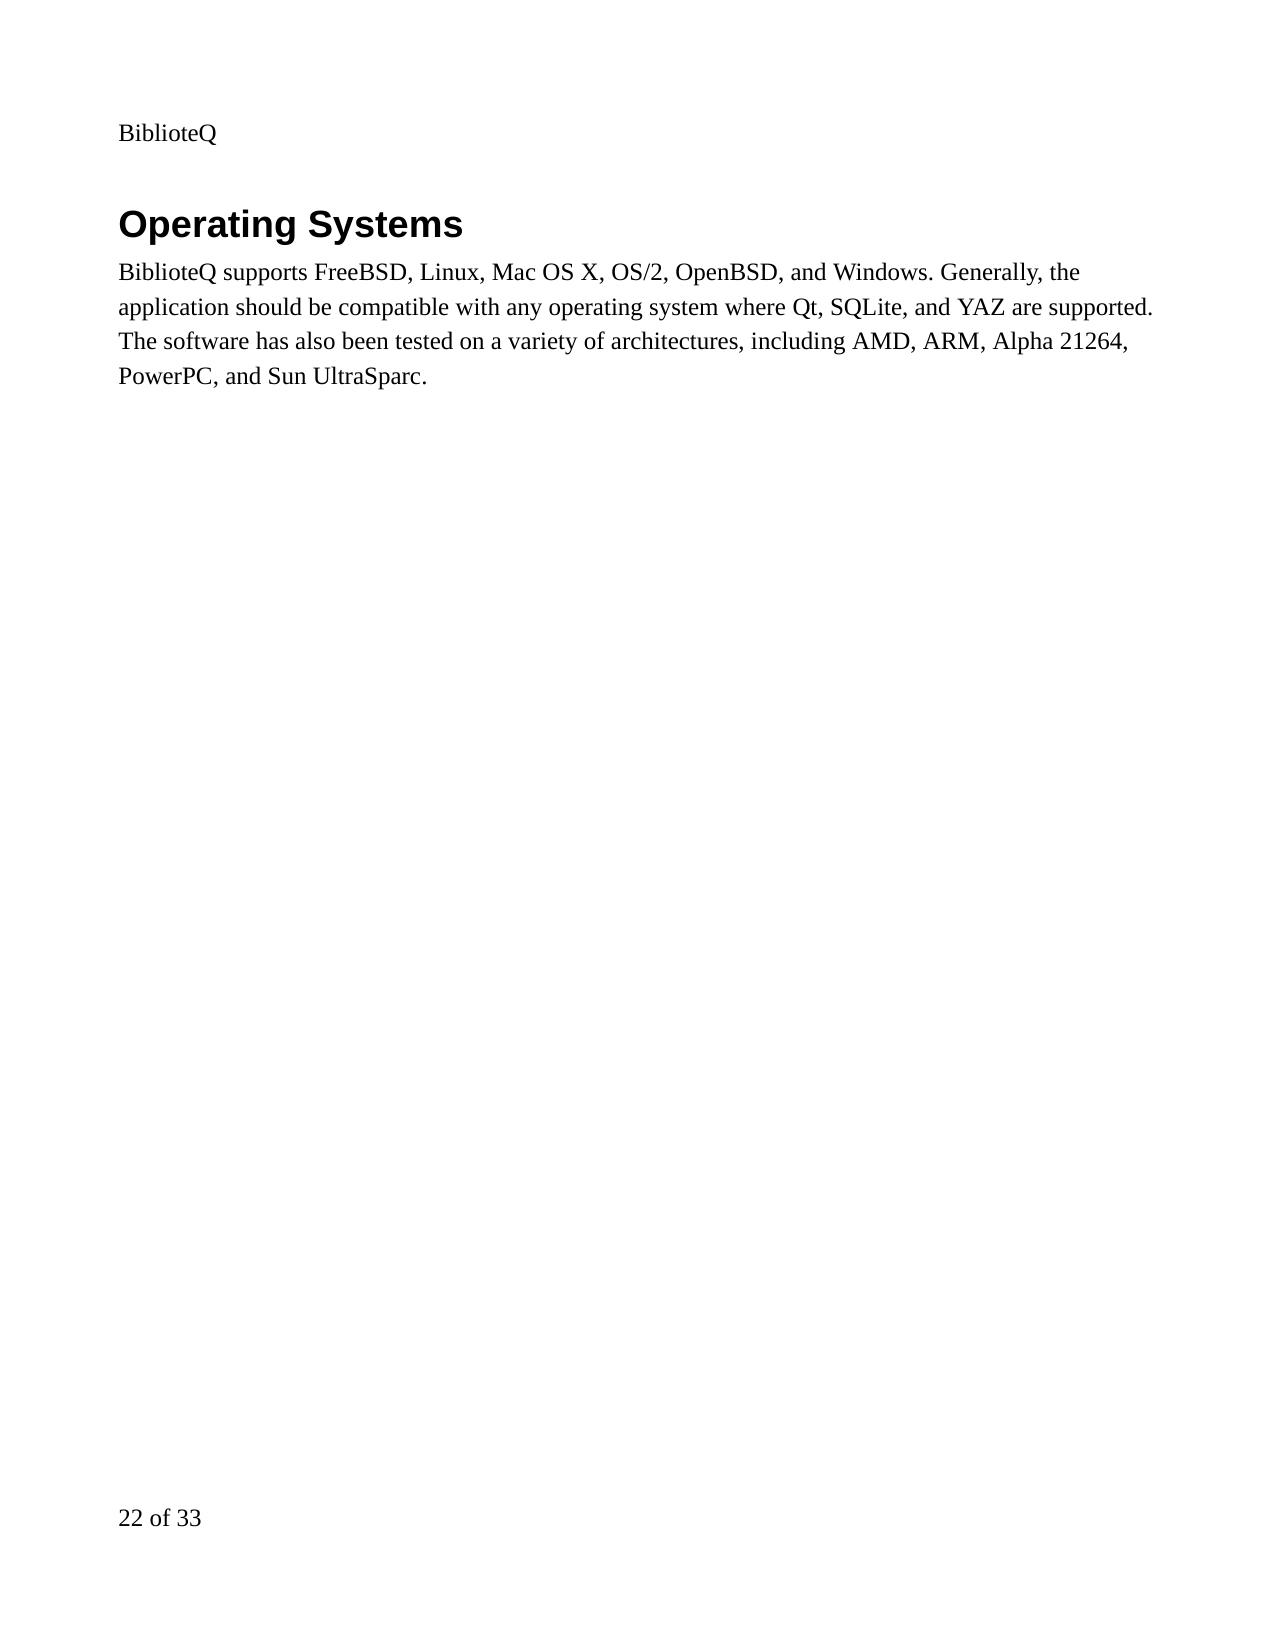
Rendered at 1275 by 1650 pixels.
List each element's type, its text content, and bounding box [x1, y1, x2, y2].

text BiblioteQ supports FreeBSD, Linux, Mac OS X, OS/2, OpenBSD, and Windows. Generally, the application should be compatible with any operating system where Qt, SQLite, and YAZ are supported. The software has also been tested on a variety of architectures, including AMD, ARM, Alpha 21264, PowerPC, and Sun UltraSparc. [118, 257, 1157, 390]
subtitle Operating Systems [118, 201, 1157, 245]
